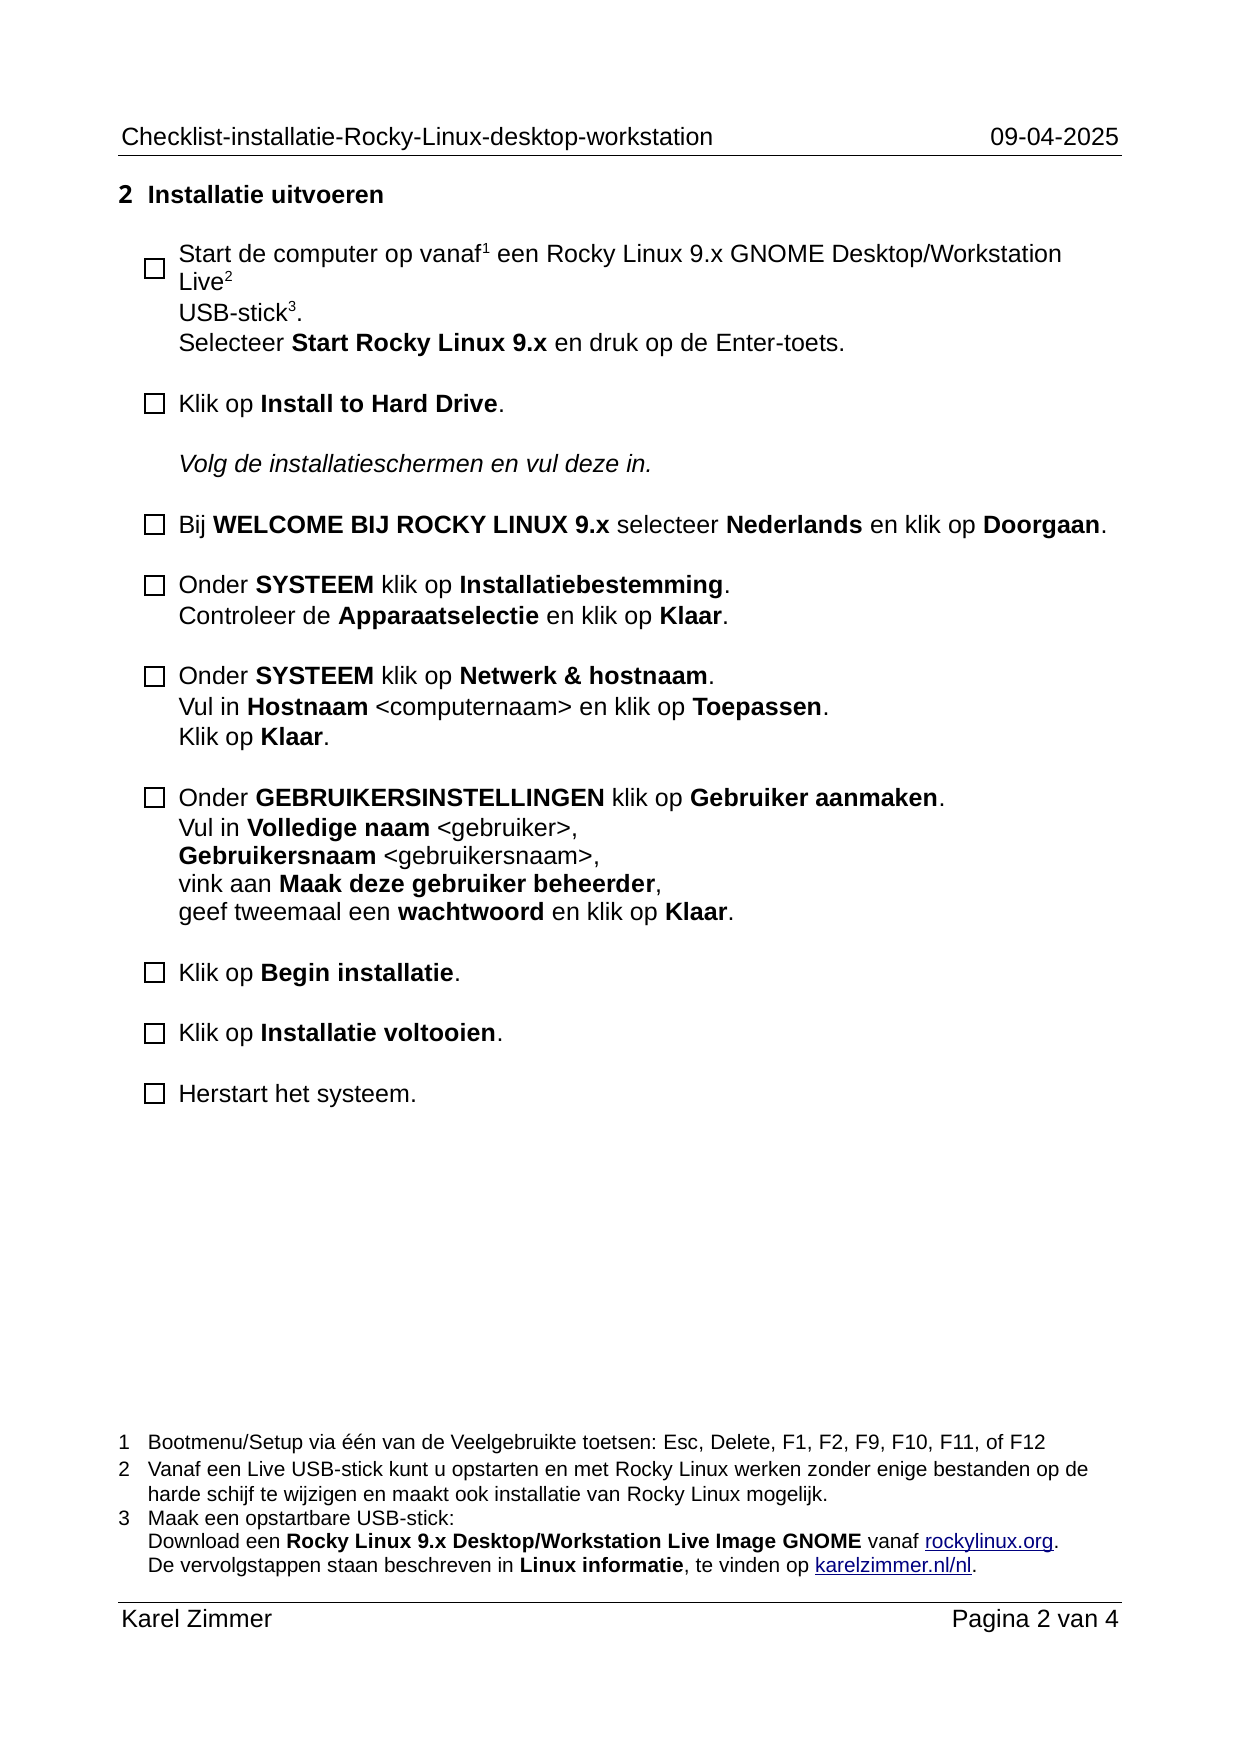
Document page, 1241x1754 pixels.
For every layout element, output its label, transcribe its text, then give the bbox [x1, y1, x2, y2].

table_cell [142, 479, 177, 509]
table_header Start de computer op vanaf een Rocky Linux 9.x GNOME Desktop/Workstation Live [177, 239, 1122, 297]
table_cell [142, 570, 177, 601]
table_cell [118, 1079, 142, 1109]
table_cell [142, 722, 177, 752]
table_cell Volg de installatieschermen en vul deze in. [177, 449, 1122, 479]
table_cell [118, 570, 142, 601]
table_cell [177, 358, 1122, 388]
table_cell [118, 958, 142, 988]
table_cell Selecteer Start Rocky Linux 9.x en druk op de Enter-toets. [177, 328, 1122, 358]
table_cell [118, 927, 142, 957]
table_cell [118, 419, 142, 449]
table_cell [118, 449, 142, 479]
table_cell [142, 958, 177, 988]
list Installatie uitvoeren [118, 177, 1122, 211]
table_cell [142, 540, 177, 570]
table_cell [118, 783, 142, 813]
table_cell [118, 813, 142, 927]
table_cell [142, 1018, 177, 1048]
table_cell Herstart het systeem. [177, 1079, 1122, 1109]
table_cell [118, 510, 142, 540]
table_cell [118, 1018, 142, 1048]
table_cell [142, 1079, 177, 1109]
table_cell Vul in Volledige naam <gebruiker>, Gebruikersnaam <gebruikersnaam>, vink aan Maak deze gebruiker beheerder, geef tweemaal een wachtwoord en klik op Klaar. [177, 813, 1122, 927]
table_cell [177, 927, 1122, 957]
table_cell [118, 722, 142, 752]
table_cell [142, 358, 177, 388]
table_cell [142, 298, 177, 328]
table_cell [142, 813, 177, 927]
table_cell [142, 328, 177, 358]
table_cell Controleer de Apparaatselectie en klik op Klaar. [177, 601, 1122, 631]
table_cell [142, 631, 177, 661]
table_cell Onder SYSTEEM klik op Installatiebestemming. [177, 570, 1122, 601]
table_cell [118, 328, 142, 358]
table_cell [142, 1048, 177, 1079]
table_cell [177, 752, 1122, 782]
table_cell [142, 988, 177, 1018]
table_cell [142, 661, 177, 691]
table_cell [118, 358, 142, 388]
table_cell [177, 988, 1122, 1018]
table_cell Onder SYSTEEM klik op Netwerk & hostnaam. [177, 661, 1122, 691]
table_cell [142, 419, 177, 449]
table_cell [177, 419, 1122, 449]
table_cell Vul in Hostnaam <computernaam> en klik op Toepassen. [177, 691, 1122, 722]
table_cell [142, 691, 177, 722]
table_cell [142, 510, 177, 540]
table_cell [118, 388, 142, 419]
table_cell [118, 752, 142, 782]
table_cell Bij WELCOME BIJ ROCKY LINUX 9.x selecteer Nederlands en klik op Doorgaan. [177, 510, 1122, 540]
table_cell [142, 752, 177, 782]
table_cell USB-stick. [177, 298, 1122, 328]
table_cell [118, 601, 142, 631]
table_cell Onder GEBRUIKERSINSTELLINGEN klik op Gebruiker aanmaken. [177, 783, 1122, 813]
table_cell [118, 631, 142, 661]
table_cell [142, 927, 177, 957]
table_cell [177, 479, 1122, 509]
table_cell [142, 601, 177, 631]
table_header [142, 239, 177, 297]
table_cell [118, 1048, 142, 1079]
table_cell [177, 631, 1122, 661]
table_cell [118, 298, 142, 328]
table_cell [177, 1048, 1122, 1079]
table_cell [142, 783, 177, 813]
table_cell Klik op Install to Hard Drive. [177, 388, 1122, 419]
table_cell [118, 661, 142, 691]
table_cell Klik op Installatie voltooien. [177, 1018, 1122, 1048]
table_cell [142, 388, 177, 419]
table_cell [118, 691, 142, 722]
table_cell [118, 540, 142, 570]
table_cell Klik op Begin installatie. [177, 958, 1122, 988]
table_header [118, 239, 142, 297]
table_cell [118, 988, 142, 1018]
table_cell [142, 449, 177, 479]
table_cell Klik op Klaar. [177, 722, 1122, 752]
table_cell [118, 479, 142, 509]
table_cell [177, 540, 1122, 570]
